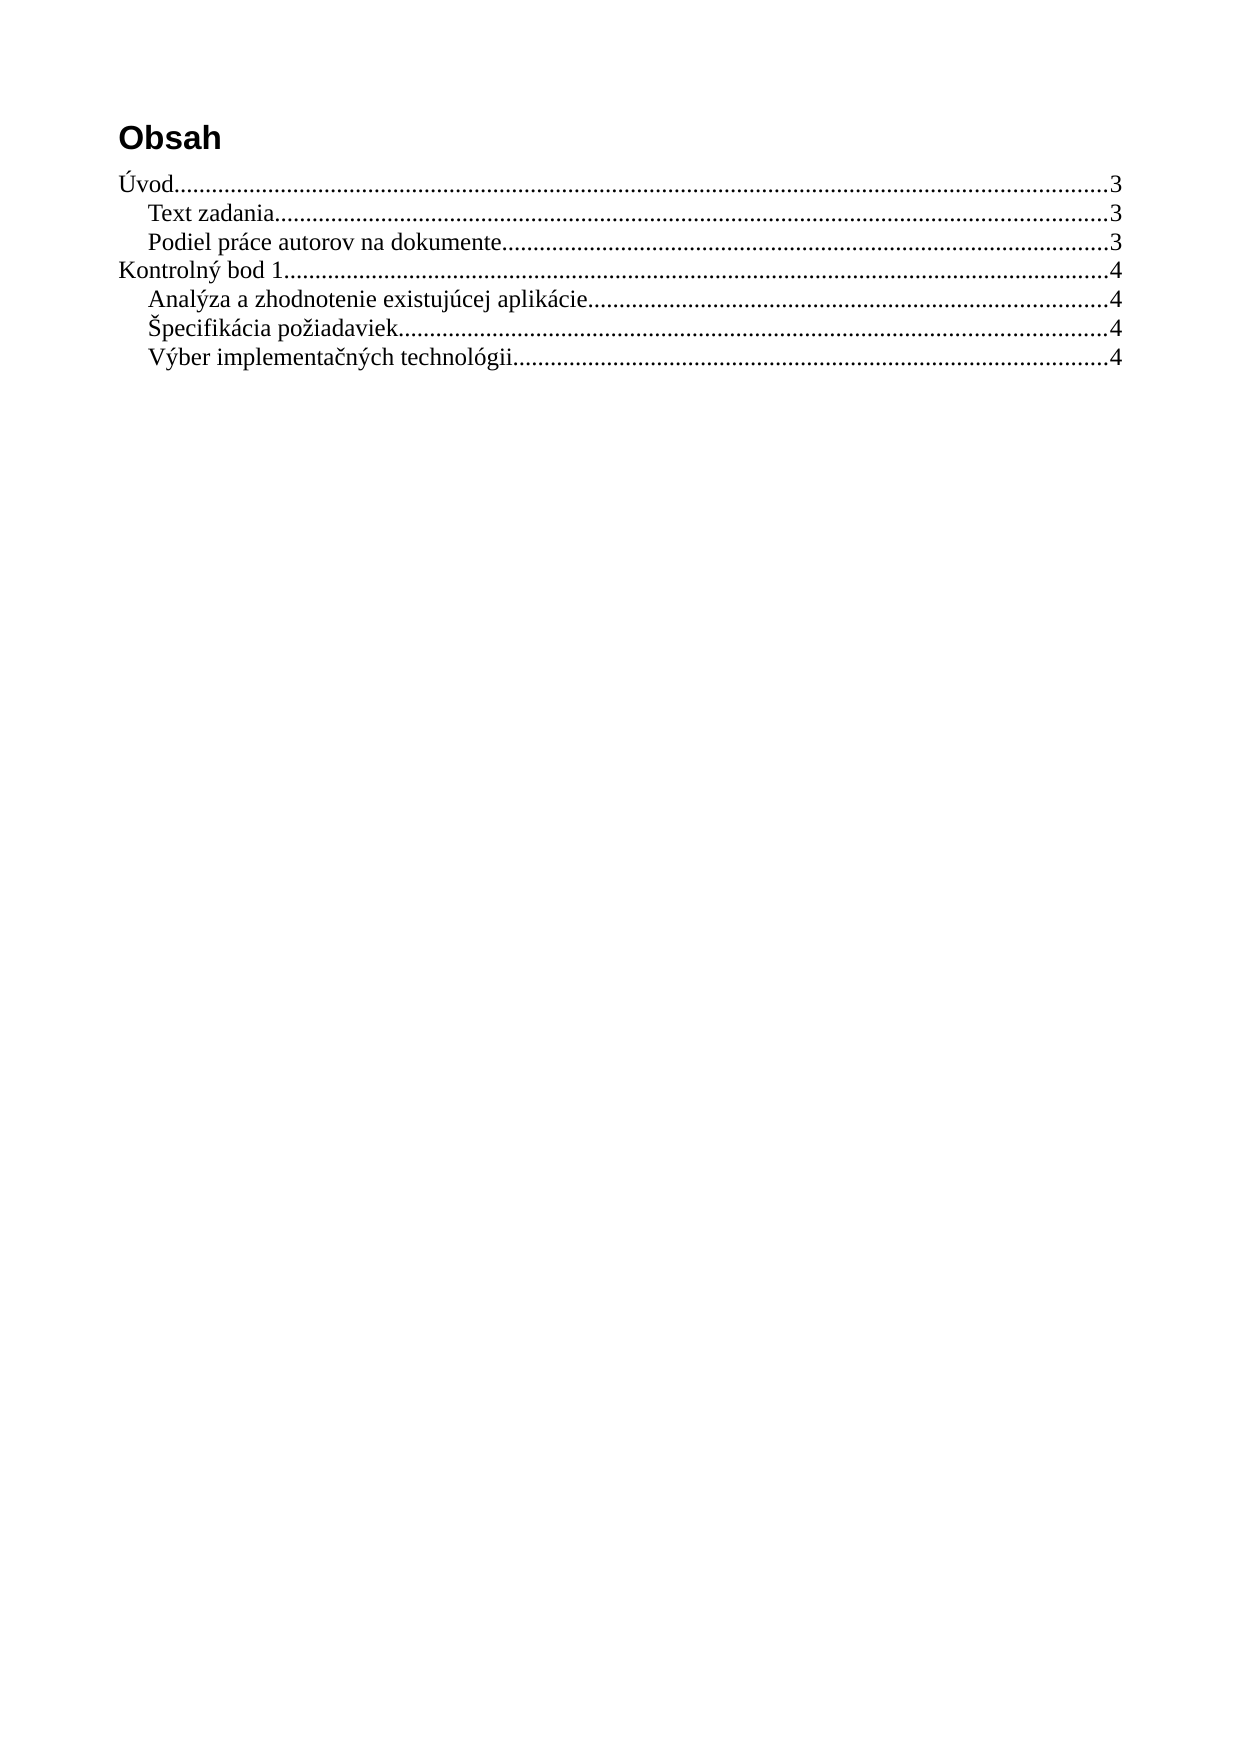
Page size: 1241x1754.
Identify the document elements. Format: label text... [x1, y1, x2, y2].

text Podiel práce autorov na dokumente 3 [148, 227, 1122, 255]
text Kontrolný bod 1 4 [118, 255, 1122, 284]
subtitle Obsah [118, 118, 1122, 157]
text Špecifikácia požiadaviek 4 [148, 313, 1122, 342]
text Text zadania 3 [148, 198, 1122, 227]
text Analýza a zhodnotenie existujúcej aplikácie 4 [148, 284, 1122, 313]
text Úvod 3 [118, 169, 1122, 198]
text Výber implementačných technológii 4 [148, 342, 1122, 370]
